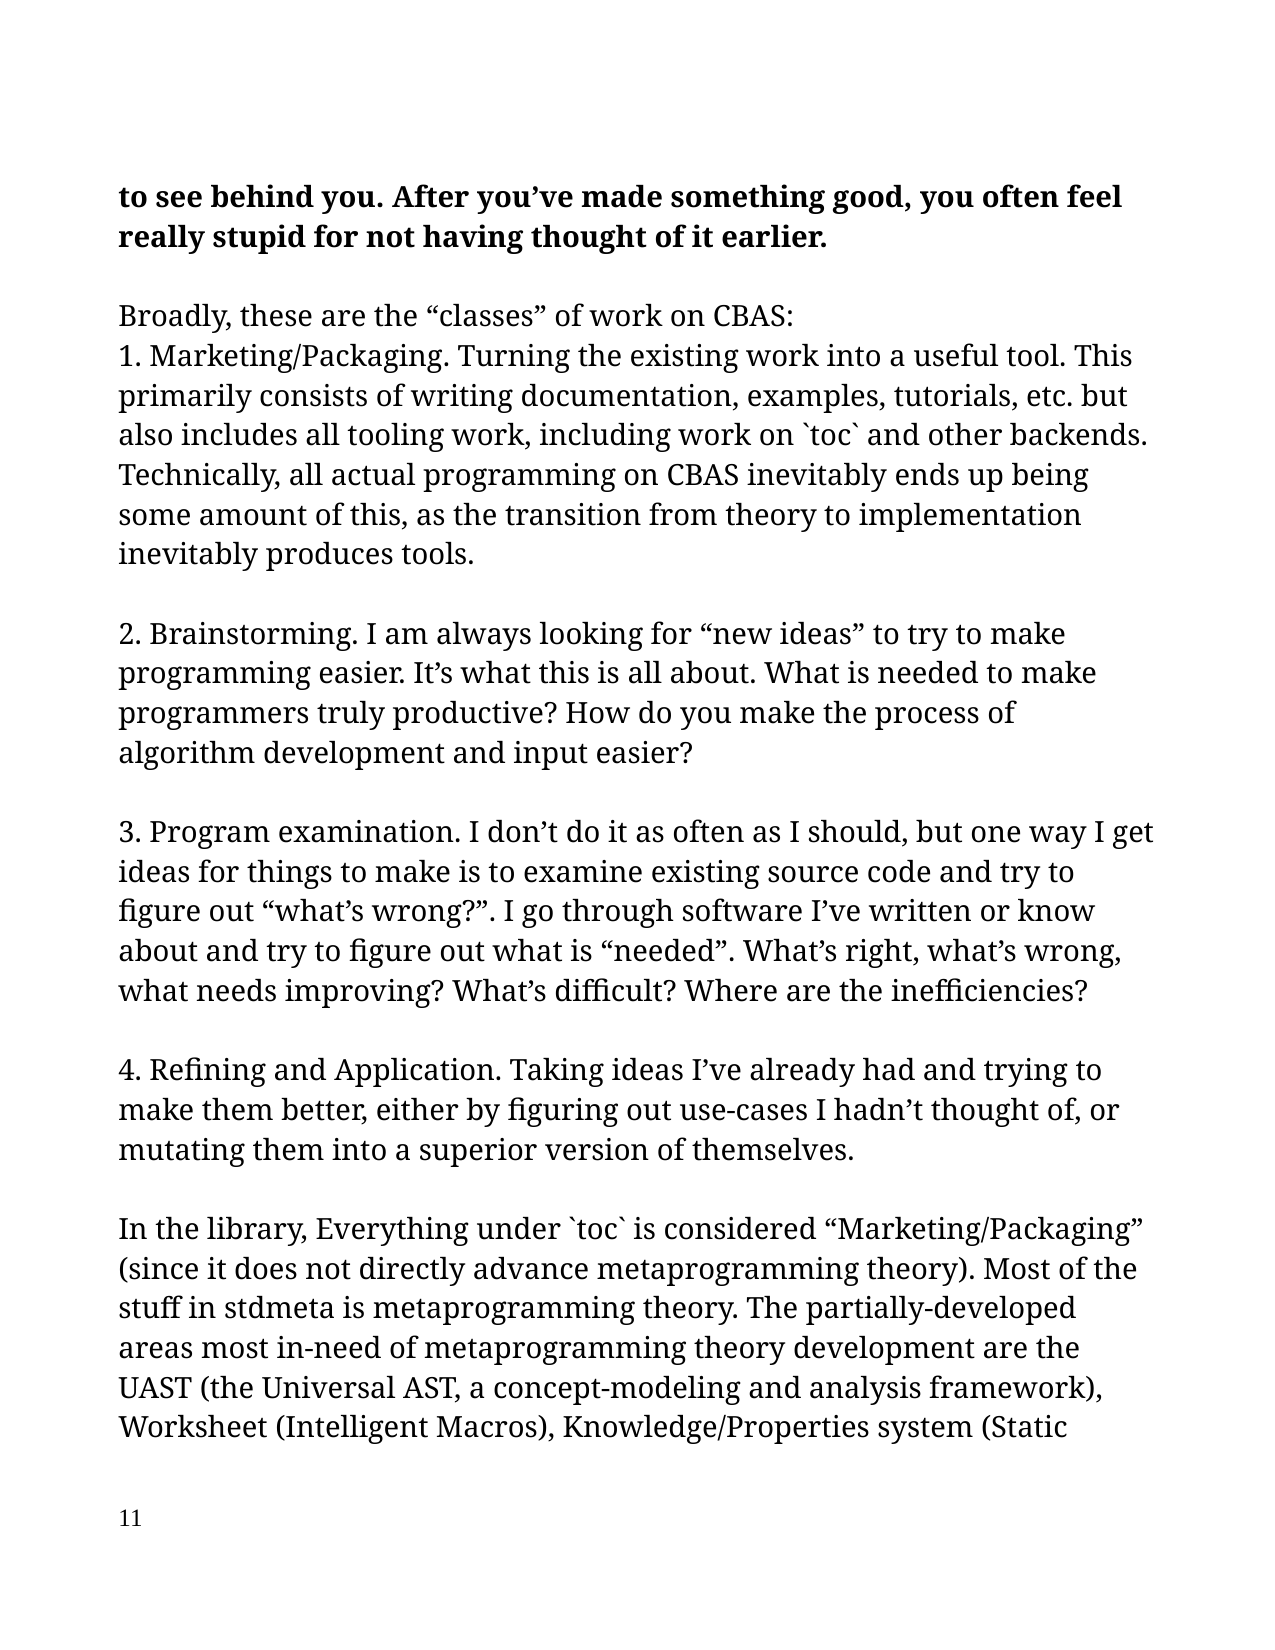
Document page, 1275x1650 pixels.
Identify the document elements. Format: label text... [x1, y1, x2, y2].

text 1. Marketing/Packaging. Turning the existing work into a useful tool. This primarily consists of writing documentation, examples, tutorials, etc. but also includes all tooling work, including work on `toc` and other backends. Technically, all actual programming on CBAS inevitably ends up being some amount of this, as the transition from theory to implementation inevitably produces tools. [118, 335, 1157, 573]
text to see behind you. After you’ve made something good, you often feel really stupid for not having thought of it earlier. [118, 176, 1157, 256]
text Broadly, these are the “classes” of work on CBAS: [118, 295, 1157, 335]
text 2. Brainstorming. I am always looking for “new ideas” to try to make programming easier. It’s what this is all about. What is needed to make programmers truly productive? How do you make the process of algorithm development and input easier? [118, 613, 1157, 772]
text 4. Refining and Application. Taking ideas I’ve already had and trying to make them better, either by figuring out use-cases I hadn’t thought of, or mutating them into a superior version of themselves. [118, 1049, 1157, 1168]
text In the library, Everything under `toc` is considered “Marketing/Packaging” (since it does not directly advance metaprogramming theory). Most of the stuff in stdmeta is metaprogramming theory. The partially-developed areas most in-need of metaprogramming theory development are the UAST (the Universal AST, a concept-modeling and analysis framework), Worksheet (Intelligent Macros), Knowledge/Properties system (Static [118, 1208, 1157, 1446]
text 3. Program examination. I don’t do it as often as I should, but one way I get ideas for things to make is to examine existing source code and try to figure out “what’s wrong?”. I go through software I’ve written or know about and try to figure out what is “needed”. What’s right, what’s wrong, what needs improving? What’s difficult? Where are the inefficiencies? [118, 811, 1157, 1010]
